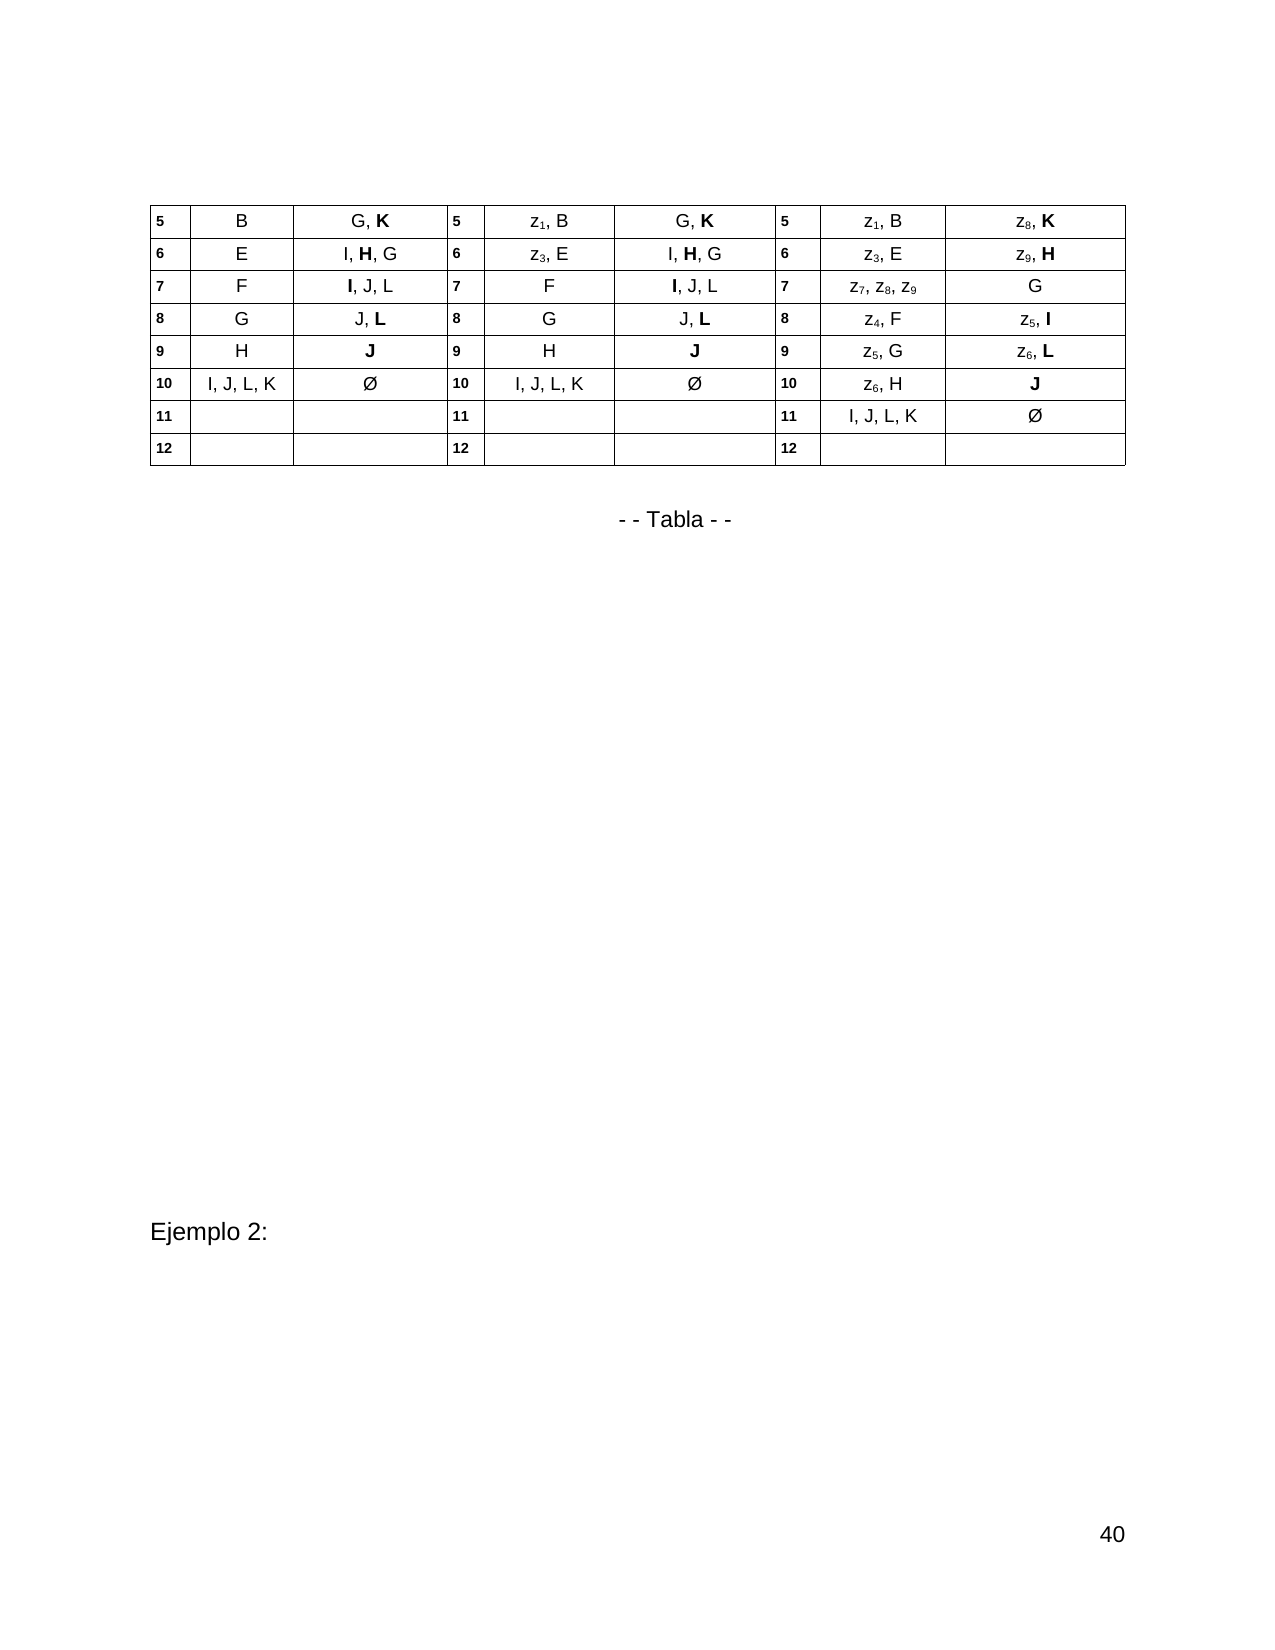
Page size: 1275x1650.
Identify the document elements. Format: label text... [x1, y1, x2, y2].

table_cell z4, F [821, 304, 945, 335]
table_cell I, H, G [615, 239, 775, 270]
table_cell 5 [776, 206, 820, 238]
table_cell H [485, 336, 614, 368]
table_cell I, J, L, K [485, 369, 614, 400]
table_cell J [294, 336, 447, 368]
table_cell z5, G [821, 336, 945, 368]
table_cell 6 [776, 239, 820, 270]
table_cell 7 [151, 271, 190, 303]
table_cell 8 [448, 304, 484, 335]
table_cell z8, K [946, 206, 1125, 238]
table_cell 9 [151, 336, 190, 368]
table_cell 12 [776, 434, 820, 465]
table_cell [821, 434, 945, 465]
table_cell I, H, G [294, 239, 447, 270]
table_cell Ø [946, 401, 1125, 433]
table_cell B [191, 206, 293, 238]
table_cell 9 [776, 336, 820, 368]
table_cell [294, 434, 447, 465]
table_cell [485, 434, 614, 465]
table_cell z6, H [821, 369, 945, 400]
table_cell 11 [776, 401, 820, 433]
table_cell z7, z8, z9 [821, 271, 945, 303]
table_cell 12 [448, 434, 484, 465]
table_cell J, L [615, 304, 775, 335]
table_cell I, J, L, K [191, 369, 293, 400]
table_cell z3, E [485, 239, 614, 270]
table_cell [191, 434, 293, 465]
table_cell G [485, 304, 614, 335]
table_cell F [485, 271, 614, 303]
table_cell 11 [151, 401, 190, 433]
table_cell G, K [615, 206, 775, 238]
table_cell Ø [615, 369, 775, 400]
table_cell I, J, L, K [821, 401, 945, 433]
table_cell 5 [448, 206, 484, 238]
table_cell 5 [151, 206, 190, 238]
table_cell G [946, 271, 1125, 303]
table_cell [615, 434, 775, 465]
table_cell J, L [294, 304, 447, 335]
text Ejemplo 2: [150, 1218, 1125, 1246]
table_cell [294, 401, 447, 433]
table_cell [485, 401, 614, 433]
table_cell [946, 434, 1125, 465]
table_cell z6, L [946, 336, 1125, 368]
table_cell J [615, 336, 775, 368]
table_cell [615, 401, 775, 433]
table_cell 9 [448, 336, 484, 368]
list - - Tabla - - [187, 507, 1125, 533]
table_cell 7 [448, 271, 484, 303]
table_cell 6 [151, 239, 190, 270]
table_cell [191, 401, 293, 433]
table_cell z3, E [821, 239, 945, 270]
table_cell F [191, 271, 293, 303]
table_cell z1, B [485, 206, 614, 238]
table_cell 8 [151, 304, 190, 335]
table_cell 12 [151, 434, 190, 465]
table_cell 10 [448, 369, 484, 400]
table_cell 10 [151, 369, 190, 400]
table_cell 11 [448, 401, 484, 433]
table_cell H [191, 336, 293, 368]
table_cell z1, B [821, 206, 945, 238]
table_cell G [191, 304, 293, 335]
table_cell E [191, 239, 293, 270]
table_cell 8 [776, 304, 820, 335]
table_cell I, J, L [294, 271, 447, 303]
table_cell Ø [294, 369, 447, 400]
table_cell J [946, 369, 1125, 400]
table_cell z9, H [946, 239, 1125, 270]
table_cell z5, I [946, 304, 1125, 335]
table_cell 6 [448, 239, 484, 270]
table_cell I, J, L [615, 271, 775, 303]
table_cell 7 [776, 271, 820, 303]
table_cell G, K [294, 206, 447, 238]
table_cell 10 [776, 369, 820, 400]
